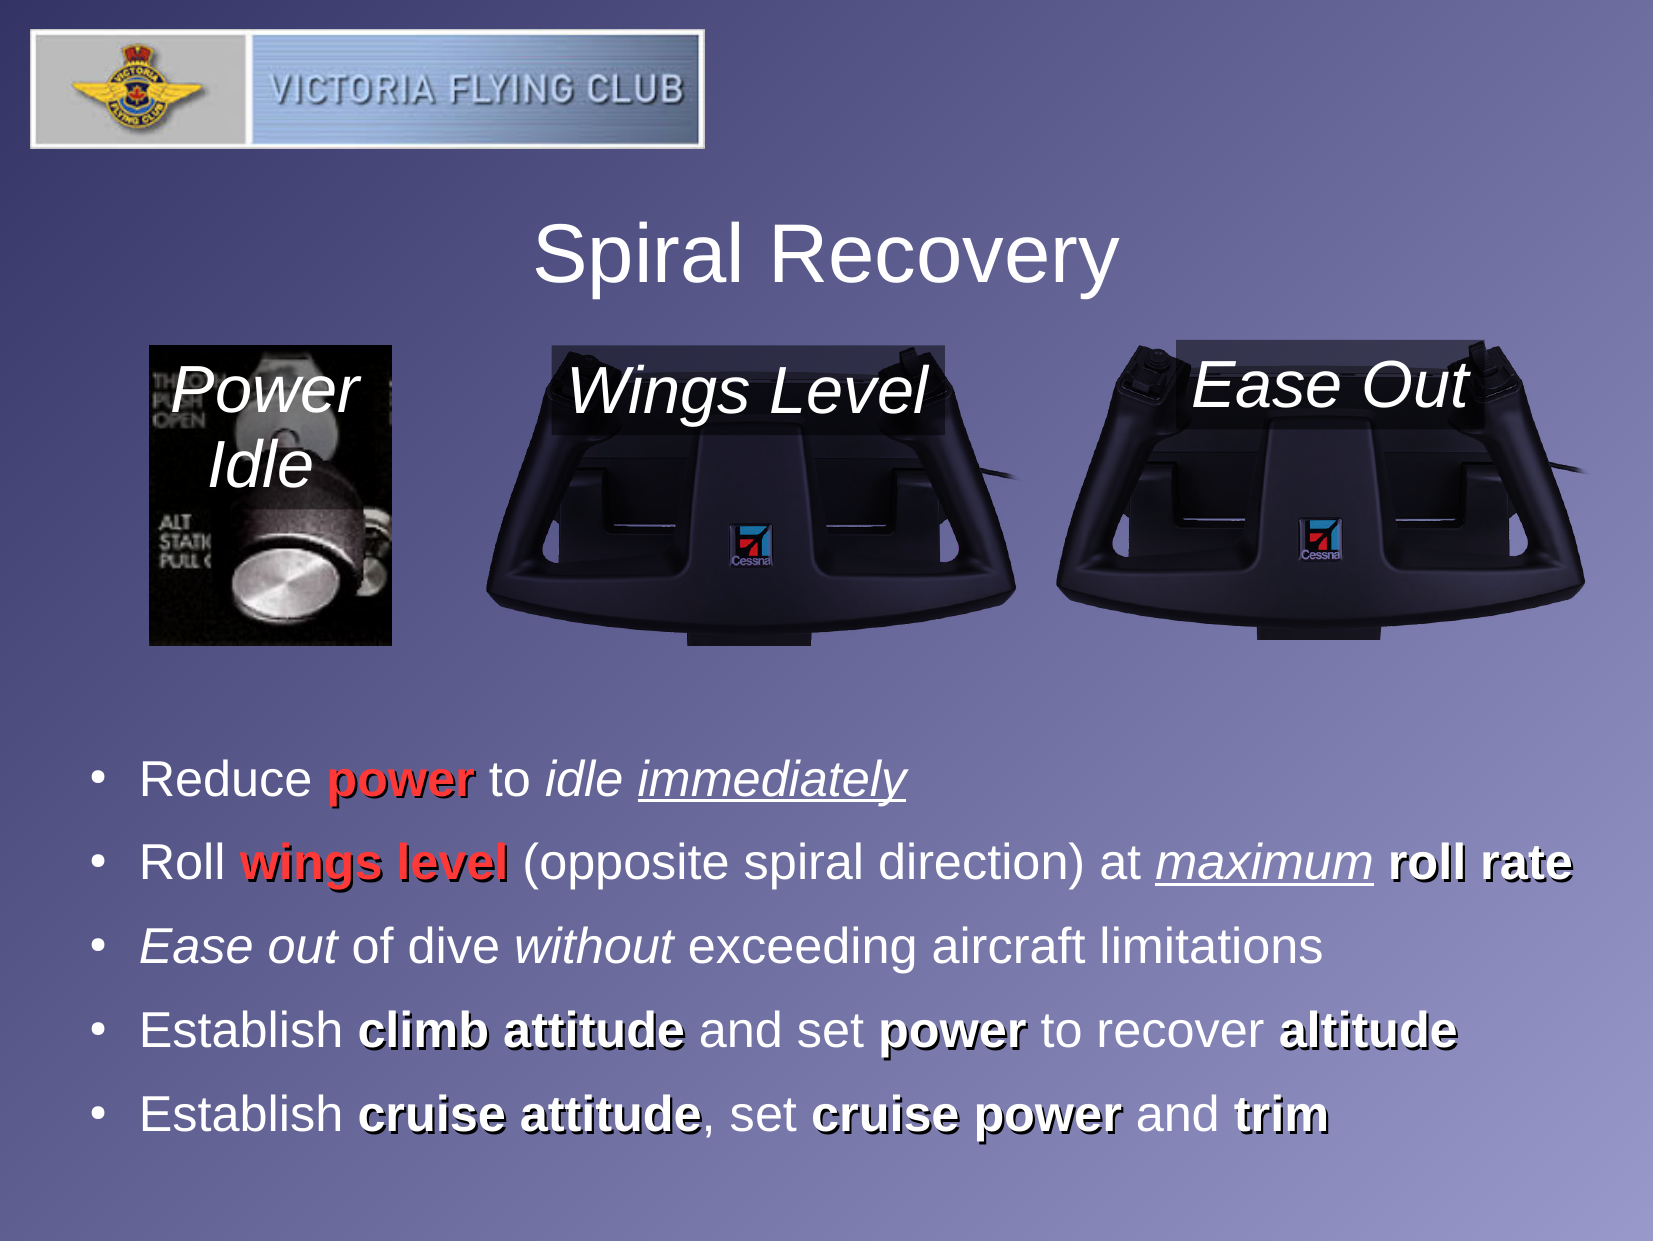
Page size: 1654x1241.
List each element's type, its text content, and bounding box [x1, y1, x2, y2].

picture [479, 345, 1022, 646]
picture [149, 345, 392, 646]
text_box Ease Out [1176, 339, 1485, 430]
list Reduce power to idle immediately Roll wings level (opposite spiral direction) at maximum roll rate Ease out of dive without exceeding aircraft limitations Establish climb attitude and set power to recover altitude Establish cruise attitude, set cruise power and trim [72, 750, 1581, 1201]
text_box Wings Level [551, 345, 945, 436]
picture [1049, 339, 1591, 640]
picture [30, 29, 705, 149]
text_box Power Idle [155, 345, 375, 510]
title Spiral Recovery [82, 150, 1571, 358]
